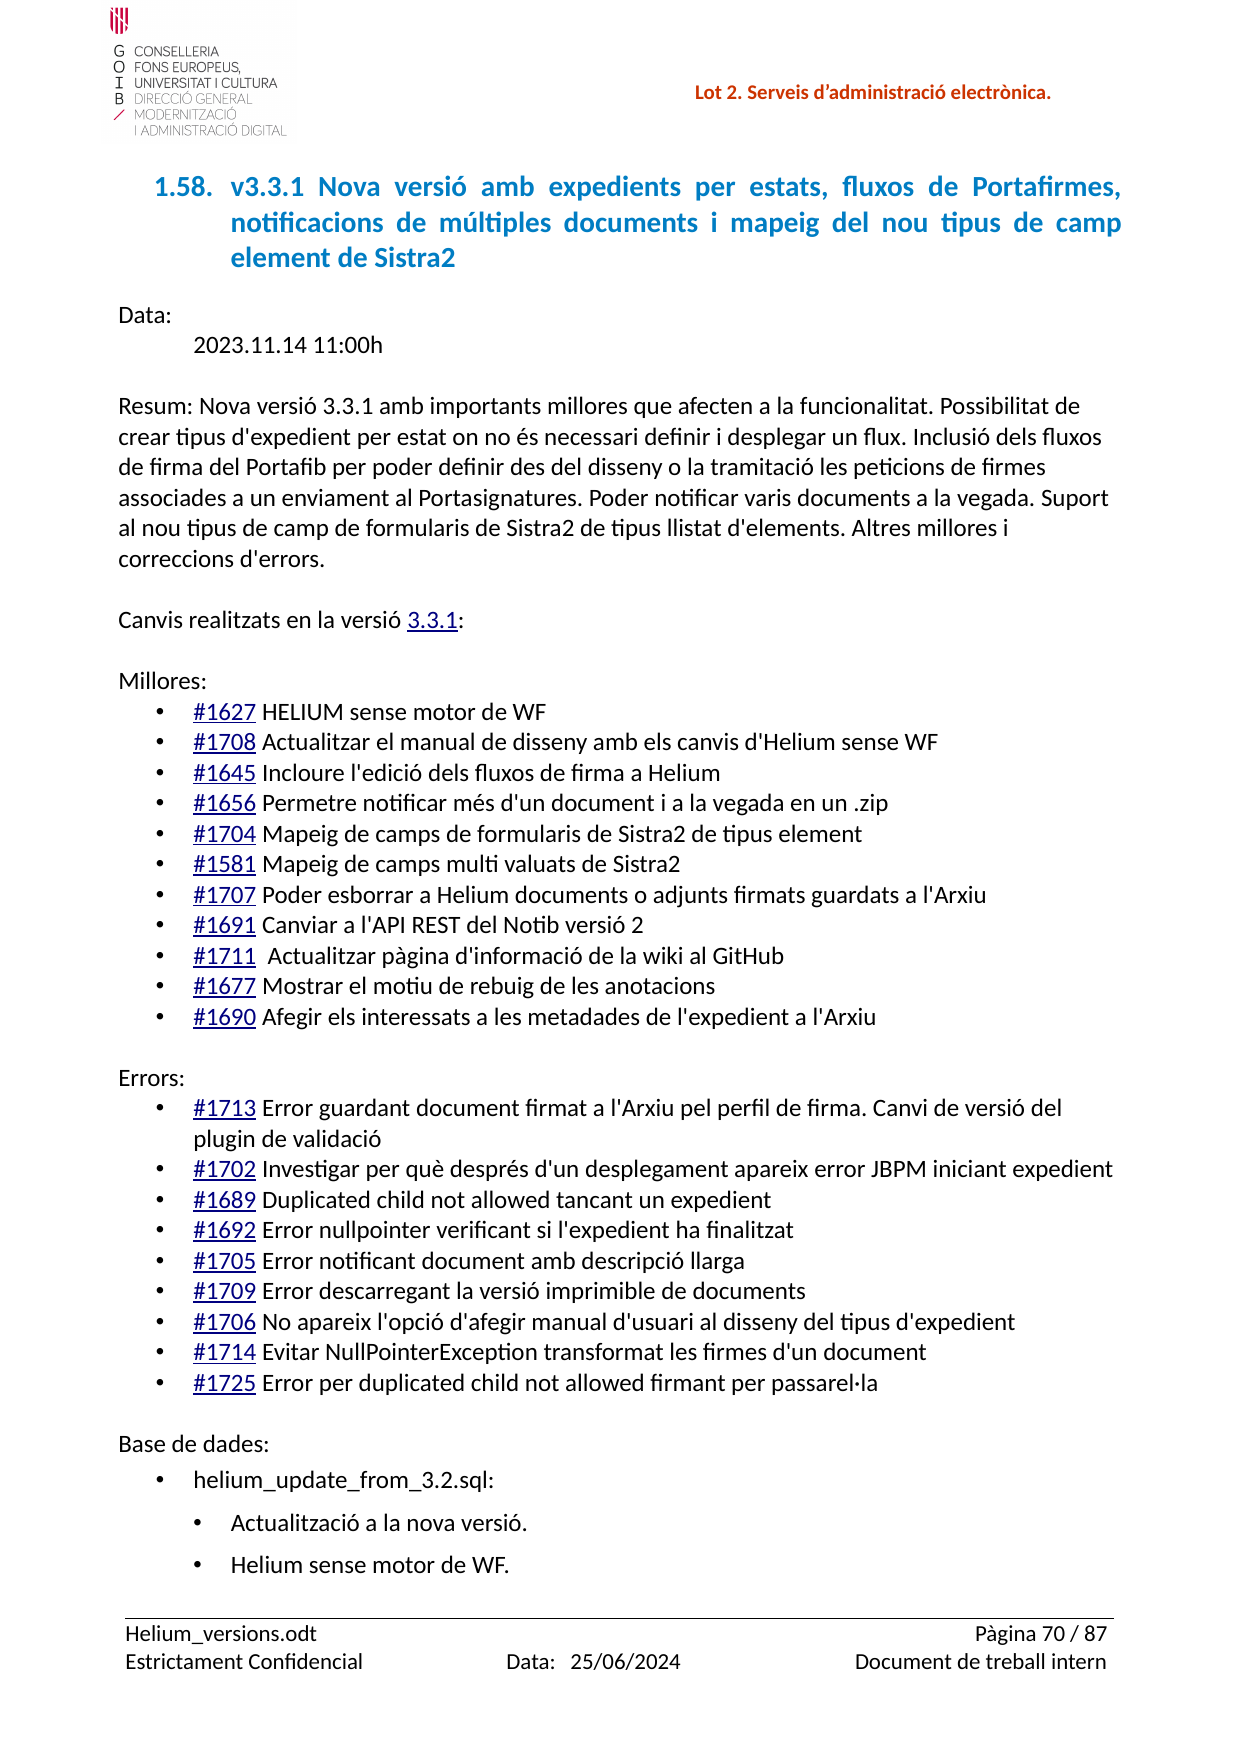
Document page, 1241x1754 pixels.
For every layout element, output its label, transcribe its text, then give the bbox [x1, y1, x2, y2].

text Millores: [118, 665, 1122, 696]
list #1709 Error descarregant la versió imprimible de documents [156, 1276, 1122, 1306]
list #1708 Actualitzar el manual de disseny amb els canvis d'Helium sense WF [156, 726, 1122, 757]
list Helium sense motor de WF. [193, 1549, 1122, 1580]
list #1711 Actualitzar pàgina d'informació de la wiki al GitHub [156, 940, 1122, 970]
text Resum: Nova versió 3.3.1 amb importants millores que afecten a la funcionalitat. Possibilitat de crear tipus d'expedient per estat on no és necessari definir i desplegar un flux. Inclusió dels fluxos de firma del Portafib per poder definir des del disseny o la tramitació les peticions de firmes associades a un enviament al Portasignatures. Poder notificar varis documents a la vegada. Suport al nou tipus de camp de formularis de Sistra2 de tipus llistat d'elements. Altres millores i correccions d'errors. [118, 390, 1122, 573]
text Base de dades: [118, 1428, 1122, 1459]
text 2023.11.14 11:00h [118, 329, 1122, 360]
list #1691 Canviar a l'API REST del Notib versió 2 [156, 909, 1122, 940]
list #1707 Poder esborrar a Helium documents o adjunts firmats guardats a l'Arxiu [156, 879, 1122, 909]
list #1725 Error per duplicated child not allowed firmant per passarel·la [156, 1367, 1122, 1398]
list #1656 Permetre notificar més d'un document i a la vegada en un .zip [156, 787, 1122, 818]
list #1714 Evitar NullPointerException transformat les firmes d'un document [156, 1337, 1122, 1367]
list #1692 Error nullpointer verificant si l'expedient ha finalitzat [156, 1214, 1122, 1245]
list #1627 HELIUM sense motor de WF [156, 696, 1122, 726]
list #1706 No apareix l'opció d'afegir manual d'usuari al disseny del tipus d'expedient [156, 1306, 1122, 1337]
list #1713 Error guardant document firmat a l'Arxiu pel perfil de firma. Canvi de versió del plugin de validació [156, 1092, 1122, 1153]
text Errors: [118, 1062, 1122, 1092]
list #1689 Duplicated child not allowed tancant un expedient [156, 1184, 1122, 1214]
text Canvis realitzats en la versió 3.3.1: [118, 604, 1122, 634]
text Data: [118, 299, 1122, 329]
list helium_update_from_3.2.sql: [156, 1464, 1122, 1495]
list #1645 Incloure l'edició dels fluxos de firma a Helium [156, 757, 1122, 787]
list #1690 Afegir els interessats a les metadades de l'expedient a l'Arxiu [156, 1001, 1122, 1031]
picture [100, 0, 297, 144]
list Actualització a la nova versió. [193, 1507, 1122, 1537]
subtitle v3.3.1 Nova versió amb expedients per estats, fluxos de Portafirmes, notificacions de múltiples documents i mapeig del nou tipus de camp element de Sistra2 [153, 168, 1122, 275]
list #1704 Mapeig de camps de formularis de Sistra2 de tipus element [156, 818, 1122, 848]
list #1705 Error notificant document amb descripció llarga [156, 1245, 1122, 1276]
list #1702 Investigar per què després d'un desplegament apareix error JBPM iniciant expedient [156, 1153, 1122, 1184]
list #1581 Mapeig de camps multi valuats de Sistra2 [156, 848, 1122, 879]
list #1677 Mostrar el motiu de rebuig de les anotacions [156, 970, 1122, 1001]
